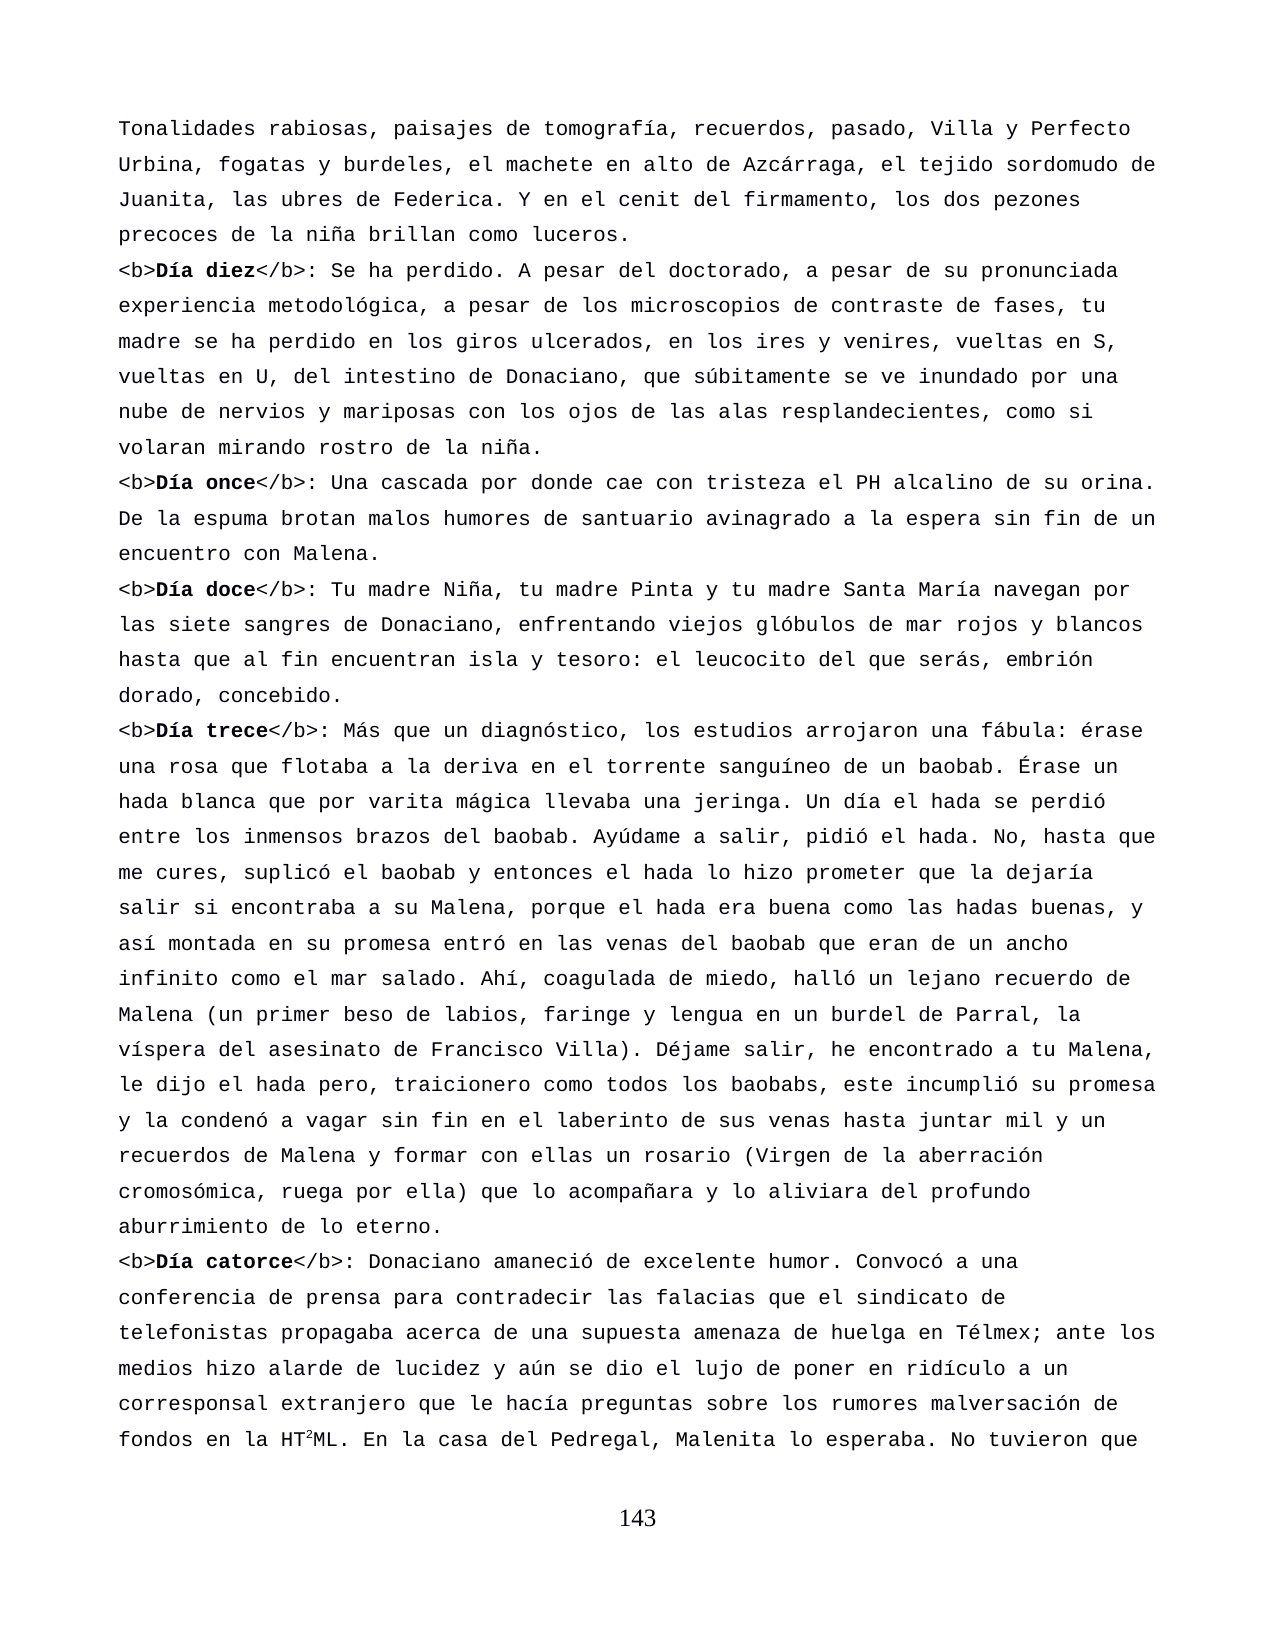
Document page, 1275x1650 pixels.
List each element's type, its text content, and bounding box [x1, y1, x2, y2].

text <b>Día catorce</b>: Donaciano amaneció de excelente humor. Convocó a una conferencia de prensa para contradecir las falacias que el sindicato de telefonistas propagaba acerca de una supuesta amenaza de huelga en Télmex; ante los medios hizo alarde de lucidez y aún se dio el lujo de poner en ridículo a un corresponsal extranjero que le hacía preguntas sobre los rumores malversación de fondos en la HT2ML. En la casa del Pedregal, Malenita lo esperaba. No tuvieron que [118, 1251, 1157, 1452]
text Urbina, fogatas y burdeles, el machete en alto de Azcárraga, el tejido sordomudo de Juanita, las ubres de Federica. Y en el cenit del firmamento, los dos pezones precoces de la niña brillan como luceros. [118, 153, 1157, 248]
text <b>Día trece</b>: Más que un diagnóstico, los estudios arrojaron una fábula: érase una rosa que flotaba a la deriva en el torrente sanguíneo de un baobab. Érase un hada blanca que por varita mágica llevaba una jeringa. Un día el hada se perdió entre los inmensos brazos del baobab. Ayúdame a salir, pidió el hada. No, hasta que me cures, suplicó el baobab y entonces el hada lo hizo prometer que la dejaría salir si encontraba a su Malena, porque el hada era buena como las hadas buenas, y así montada en su promesa entró en las venas del baobab que eran de un ancho infinito como el mar salado. Ahí, coagulada de miedo, halló un lejano recuerdo de Malena (un primer beso de labios, faringe y lengua en un burdel de Parral, la víspera del asesinato de Francisco Villa). Déjame salir, he encontrado a tu Malena, le dijo el hada pero, traicionero como todos los baobabs, este incumplió su promesa y la condenó a vagar sin fin en el laberinto de sus venas hasta juntar mil y un recuerdos de Malena y formar con ellas un rosario (Virgen de la aberración cromosómica, ruega por ella) que lo acompañara y lo aliviara del profundo aburrimiento de lo eterno. [118, 720, 1157, 1240]
text <b>Día once</b>: Una cascada por donde cae con tristeza el PH alcalino de su orina. De la espuma brotan malos humores de santuario avinagrado a la espera sin fin de un encuentro con Malena. [118, 472, 1157, 567]
text Tonalidades rabiosas, paisajes de tomografía, recuerdos, pasado, Villa y Perfecto [118, 118, 1157, 142]
text <b>Día diez</b>: Se ha perdido. A pesar del doctorado, a pesar de su pronunciada experiencia metodológica, a pesar de los microscopios de contraste de fases, tu madre se ha perdido en los giros ulcerados, en los ires y venires, vueltas en S, vueltas en U, del intestino de Donaciano, que súbitamente se ve inundado por una nube de nervios y mariposas con los ojos de las alas resplandecientes, como si volaran mirando rostro de la niña. [118, 260, 1157, 461]
text <b>Día doce</b>: Tu madre Niña, tu madre Pinta y tu madre Santa María navegan por las siete sangres de Donaciano, enfrentando viejos glóbulos de mar rojos y blancos hasta que al fin encuentran isla y tesoro: el leucocito del que serás, embrión dorado, concebido. [118, 578, 1157, 708]
